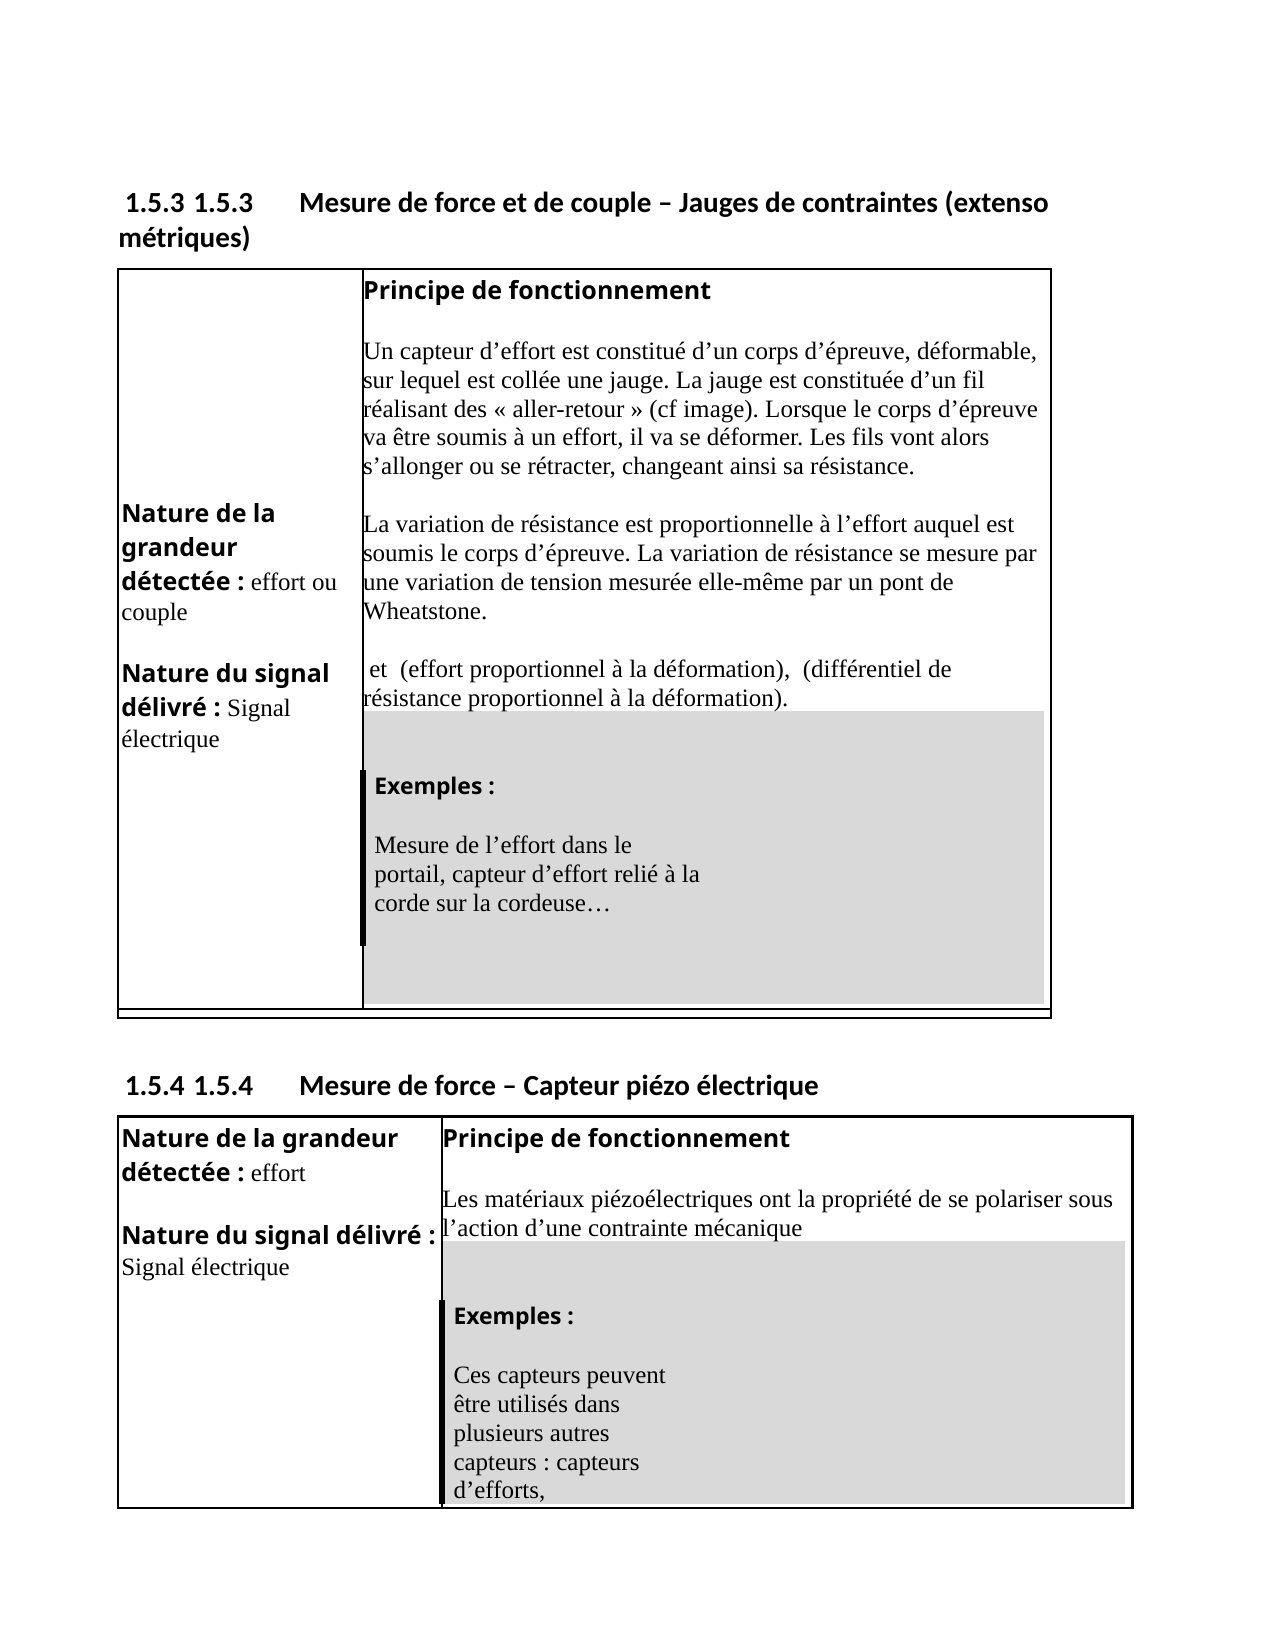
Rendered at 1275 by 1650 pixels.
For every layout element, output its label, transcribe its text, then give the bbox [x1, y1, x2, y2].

table_cell Exemples : Mesure de l’effort dans le portail, capteur d’effort relié à la corde sur la cordeuse… [366, 770, 708, 946]
table_header [364, 711, 708, 770]
subtitle 1.5.4 Mesure de force – Capteur piézo électrique [118, 1067, 1157, 1103]
table_header Principe de fonctionnement Les matériaux piézoélectriques ont la propriété de se polariser sous l’action d’une contrainte mécanique [443, 1118, 1131, 1507]
table_header [911, 1241, 1125, 1504]
table_cell [364, 946, 708, 1004]
table_header [709, 711, 1044, 1004]
table_header [443, 1241, 697, 1299]
table_cell Exemples : Ces capteurs peuvent être utilisés dans plusieurs autres capteurs : capteurs d’efforts, [445, 1300, 697, 1504]
table_header Nature de la grandeur détectée : effort Nature du signal délivré : Signal électrique [119, 1118, 441, 1507]
table_header Nature de la grandeur détectée : effort ou couple Nature du signal délivré : Signal électrique [119, 270, 362, 1007]
table_cell [697, 1300, 911, 1504]
subtitle 1.5.3 Mesure de force et de couple – Jauges de contraintes (extenso métriques) [118, 184, 1157, 255]
table_header Principe de fonctionnement Un capteur d’effort est constitué d’un corps d’épreuve, déformable, sur lequel est collée une jauge. La jauge est constituée d’un fil réalisant des « aller-retour » (cf image). Lorsque le corps d’épreuve va être soumis à un effort, il va se déformer. Les fils vont alors s’allonger ou se rétracter, changeant ainsi sa résistance. La variation de résistance est proportionnelle à l’effort auquel est soumis le corps d’épreuve. La variation de résistance se mesure par une variation de tension mesurée elle-même par un pont de Wheatstone. et (effort proportionnel à la déformation), (différentiel de résistance proportionnel à la déformation). [364, 270, 1050, 1007]
table_cell [119, 1010, 1050, 1017]
table_header [697, 1241, 911, 1299]
